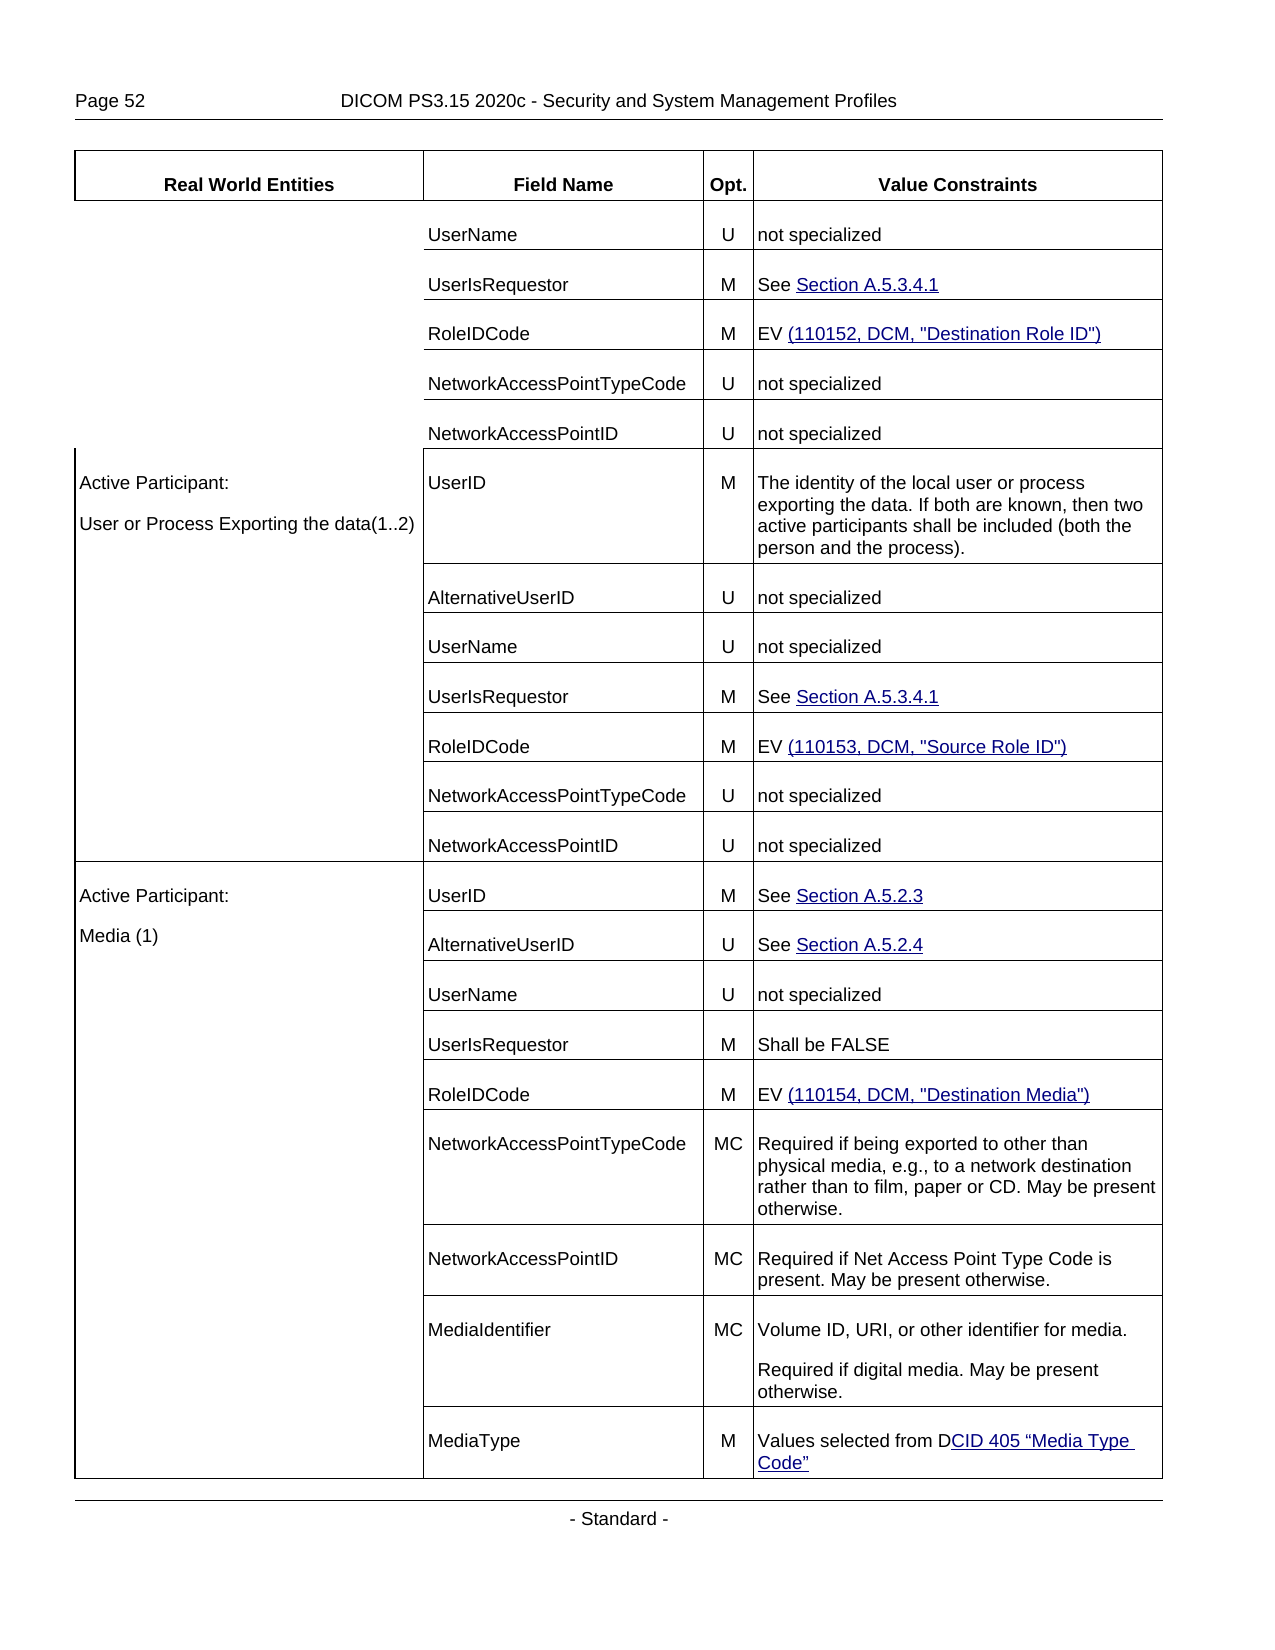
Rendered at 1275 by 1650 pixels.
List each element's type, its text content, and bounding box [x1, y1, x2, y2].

table_cell M [704, 1060, 753, 1109]
table_cell UserIsRequestor [424, 663, 703, 712]
table_cell UserName [424, 961, 703, 1010]
table_cell MediaIdentifier [424, 1296, 703, 1406]
table_cell not specialized [754, 812, 1162, 861]
table_cell NetworkAccessPointTypeCode [424, 762, 703, 811]
table_cell M [704, 250, 753, 299]
table_cell not specialized [754, 613, 1162, 662]
table_cell M [704, 449, 753, 562]
table_cell UserID [424, 449, 703, 562]
table_cell M [704, 1407, 753, 1477]
table_cell NetworkAccessPointID [424, 1225, 703, 1295]
table_cell U [704, 961, 753, 1010]
table_cell AlternativeUserID [424, 564, 703, 612]
table_cell M [704, 663, 753, 712]
table_header Opt. [704, 151, 753, 200]
table_cell not specialized [754, 201, 1162, 249]
table_cell Required if being exported to other than physical media, e.g., to a network destination rather than to film, paper or CD. May be present otherwise. [754, 1110, 1162, 1223]
table_cell RoleIDCode [424, 1060, 703, 1109]
table_cell MC [704, 1296, 753, 1406]
table_cell U [704, 400, 753, 448]
table_cell not specialized [754, 350, 1162, 398]
table_cell EV (110153, DCM, "Source Role ID") [754, 713, 1162, 761]
table_cell MediaType [424, 1407, 703, 1477]
table_cell NetworkAccessPointID [424, 400, 703, 448]
table_cell See Section A.5.2.4 [754, 911, 1162, 960]
table_cell UserName [424, 201, 703, 249]
table_header Value Constraints [754, 151, 1162, 200]
table_cell U [704, 812, 753, 861]
table_cell The identity of the local user or process exporting the data. If both are known, then two active participants shall be included (both the person and the process). [754, 449, 1162, 562]
table_cell Active Participant: Media (1) [76, 862, 423, 1477]
table_cell NetworkAccessPointID [424, 812, 703, 861]
table_cell See Section A.5.3.4.1 [754, 663, 1162, 712]
table_cell U [704, 564, 753, 612]
table_cell EV (110152, DCM, "Destination Role ID") [754, 300, 1162, 349]
table_cell Volume ID, URI, or other identifier for media. Required if digital media. May be present otherwise. [754, 1296, 1162, 1406]
table_cell MC [704, 1225, 753, 1295]
table_cell not specialized [754, 564, 1162, 612]
table_cell not specialized [754, 961, 1162, 1010]
table_header Real World Entities [76, 151, 423, 200]
table_cell U [704, 350, 753, 398]
table_cell M [704, 300, 753, 349]
table_cell RoleIDCode [424, 300, 703, 349]
table_cell U [704, 911, 753, 960]
table_cell M [704, 1011, 753, 1059]
table_cell not specialized [754, 762, 1162, 811]
table_cell Active Participant: User or Process Exporting the data(1..2) [76, 448, 423, 861]
table_cell UserIsRequestor [424, 1011, 703, 1059]
table_cell RoleIDCode [424, 713, 703, 761]
table_cell M [704, 862, 753, 910]
table_cell U [704, 201, 753, 249]
table_cell UserIsRequestor [424, 250, 703, 299]
table_cell Required if Net Access Point Type Code is present. May be present otherwise. [754, 1225, 1162, 1295]
table_cell UserID [424, 862, 703, 910]
table_cell Values selected from DCID 405 “Media Type Code” [754, 1407, 1162, 1477]
table_cell See Section A.5.3.4.1 [754, 250, 1162, 299]
table_cell M [704, 713, 753, 761]
table_cell AlternativeUserID [424, 911, 703, 960]
table_cell Shall be FALSE [754, 1011, 1162, 1059]
table_cell NetworkAccessPointTypeCode [424, 1110, 703, 1223]
table_header Field Name [424, 151, 703, 200]
table_cell MC [704, 1110, 753, 1223]
table_cell NetworkAccessPointTypeCode [424, 350, 703, 398]
table_cell U [704, 613, 753, 662]
table_cell U [704, 762, 753, 811]
table_cell not specialized [754, 400, 1162, 448]
table_cell EV (110154, DCM, "Destination Media") [754, 1060, 1162, 1109]
table_cell See Section A.5.2.3 [754, 862, 1162, 910]
table_cell UserName [424, 613, 703, 662]
